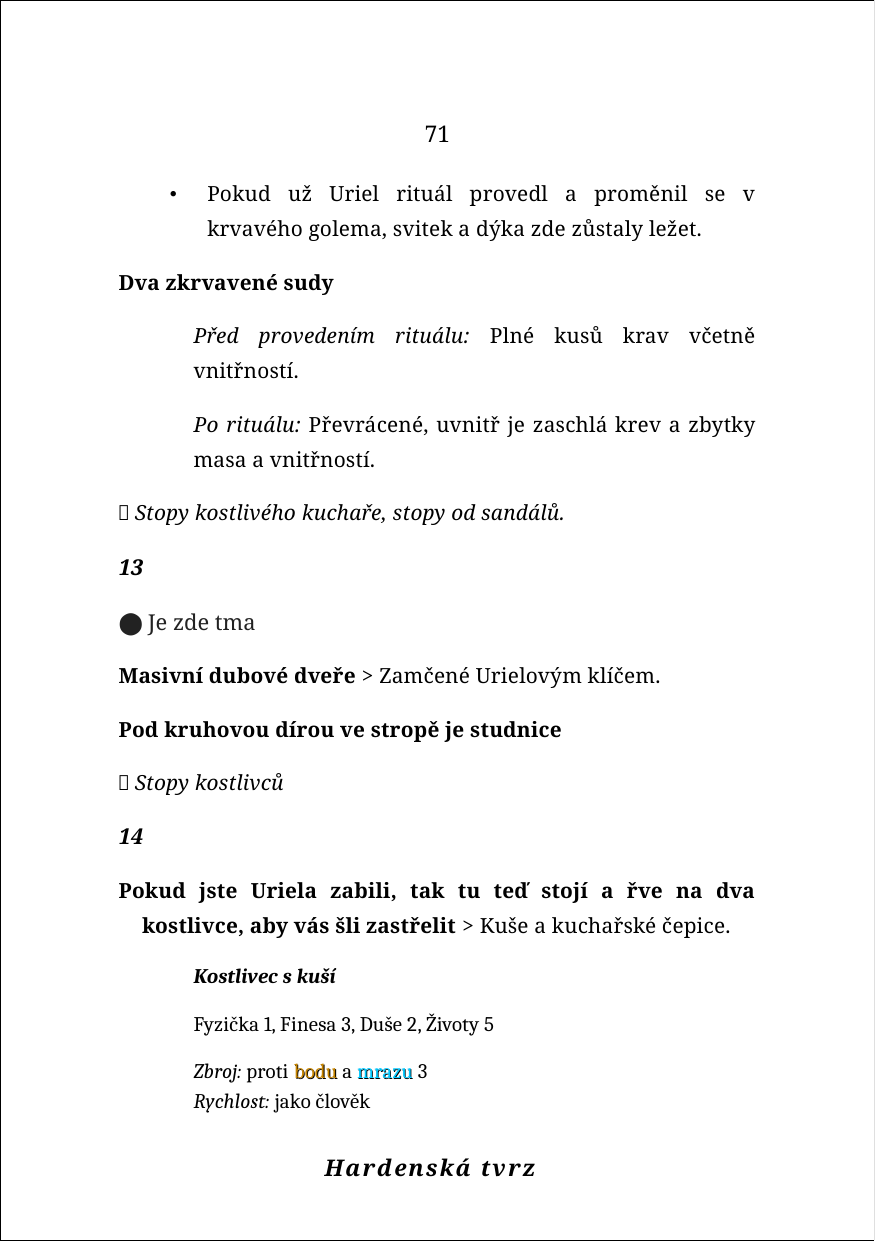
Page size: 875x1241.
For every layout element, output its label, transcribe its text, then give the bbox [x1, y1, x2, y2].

text 👣 Stopy kostlivců [118, 768, 756, 796]
list Kostlivec s kuší [156, 965, 756, 989]
list Před provedením rituálu: Plné kusů krav včetně vnitřností. [156, 321, 756, 385]
list Po rituálu: Převrácené, uvnitř je zaschlá krev a zbytky masa a vnitřností. [156, 410, 756, 474]
text Pokud jste Uriela zabili, tak tu teď stojí a řve na dva kostlivce, aby vás šli zastřelit > Kuše a kuchařské čepice. [118, 876, 756, 940]
list Zbroj: proti bodu a⁠ mrazu 3 [156, 1060, 756, 1084]
text 13 [118, 552, 756, 581]
list Rychlost: jako člověk [156, 1090, 756, 1114]
text Dva zkrvavené sudy [118, 268, 756, 296]
text 14 [118, 821, 756, 851]
text 👣 Stopy kostlivého kuchaře, stopy od sandálů. [118, 498, 756, 527]
text ⬤ Je zde tma [118, 607, 756, 636]
list Fyzička 1, Finesa 3, Duše 2, Životy 5 [156, 1012, 756, 1036]
text Pod kruhovou dírou ve stropě je studnice [118, 715, 756, 743]
list Pokud už Uriel rituál provedl a proměnil se v krvavého golema, svitek a dýka zde zůstaly ležet. [169, 179, 756, 243]
text Masivní dubové dveře > Zamčené Urielovým klíčem. [118, 661, 756, 690]
